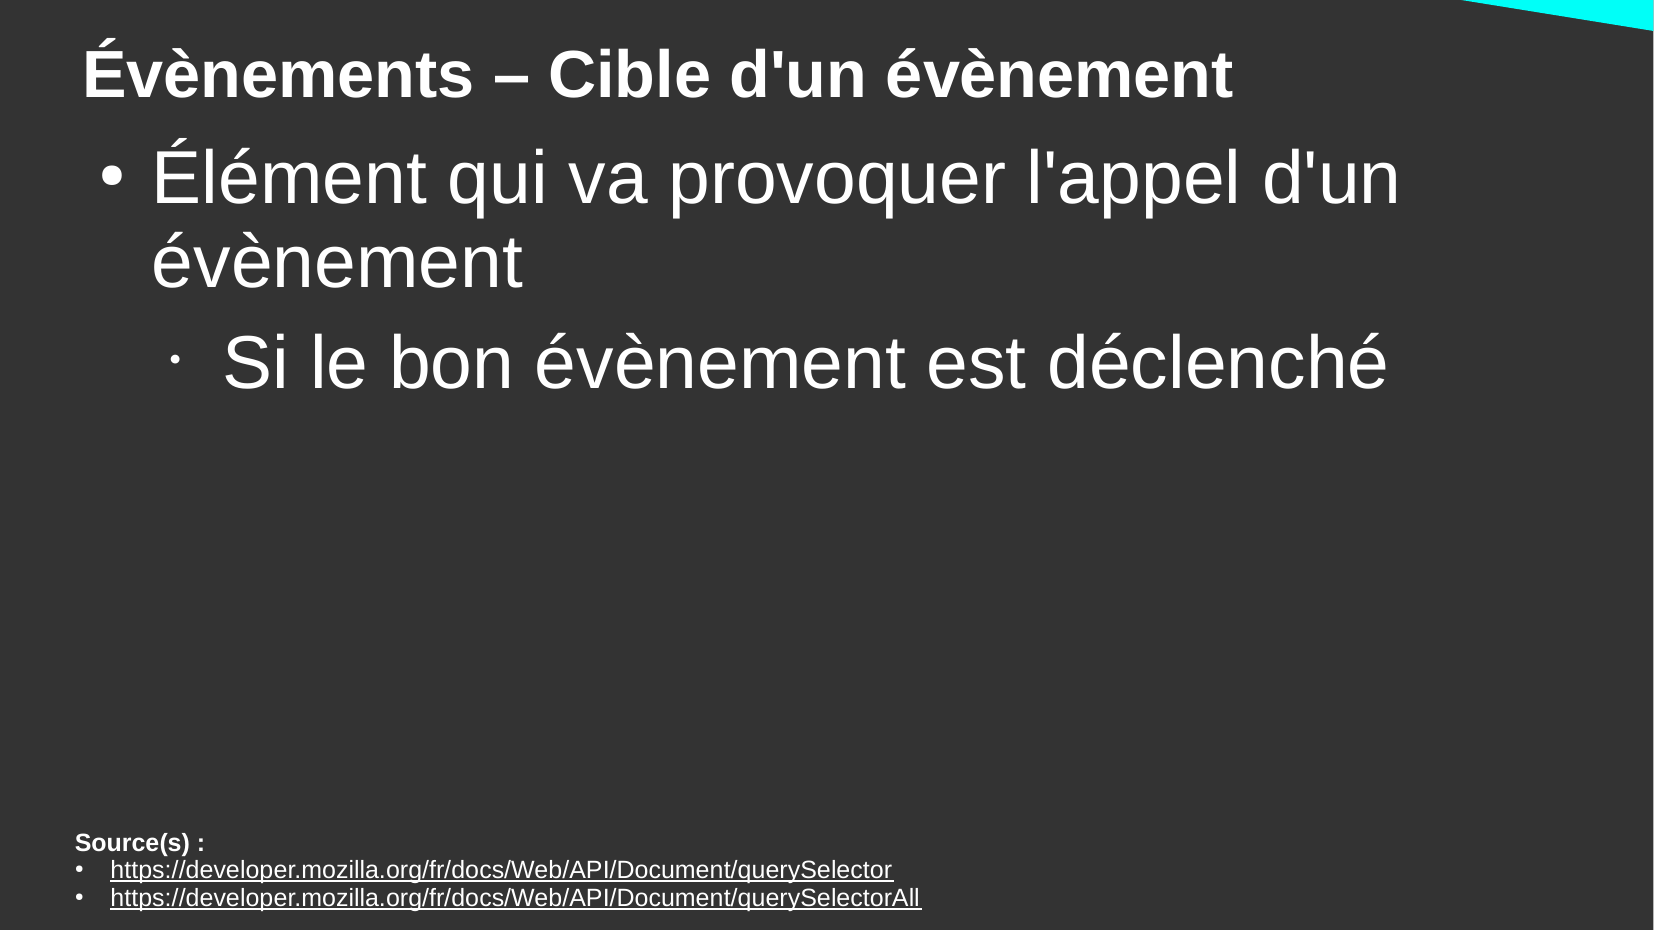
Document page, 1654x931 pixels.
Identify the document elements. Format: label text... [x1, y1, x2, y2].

text_box Source(s) : https://developer.mozilla.org/fr/docs/Web/API/Document/querySelector https://developer.mozilla.org/fr/docs/Web/API/Document/querySelectorAll [60, 820, 1583, 920]
text_box [1461, 0, 1654, 32]
list Élément qui va provoquer l'appel d'un évènement Si le bon évènement est déclenché [80, 135, 1620, 709]
title Évènements – Cible d'un évènement [82, 37, 1571, 114]
